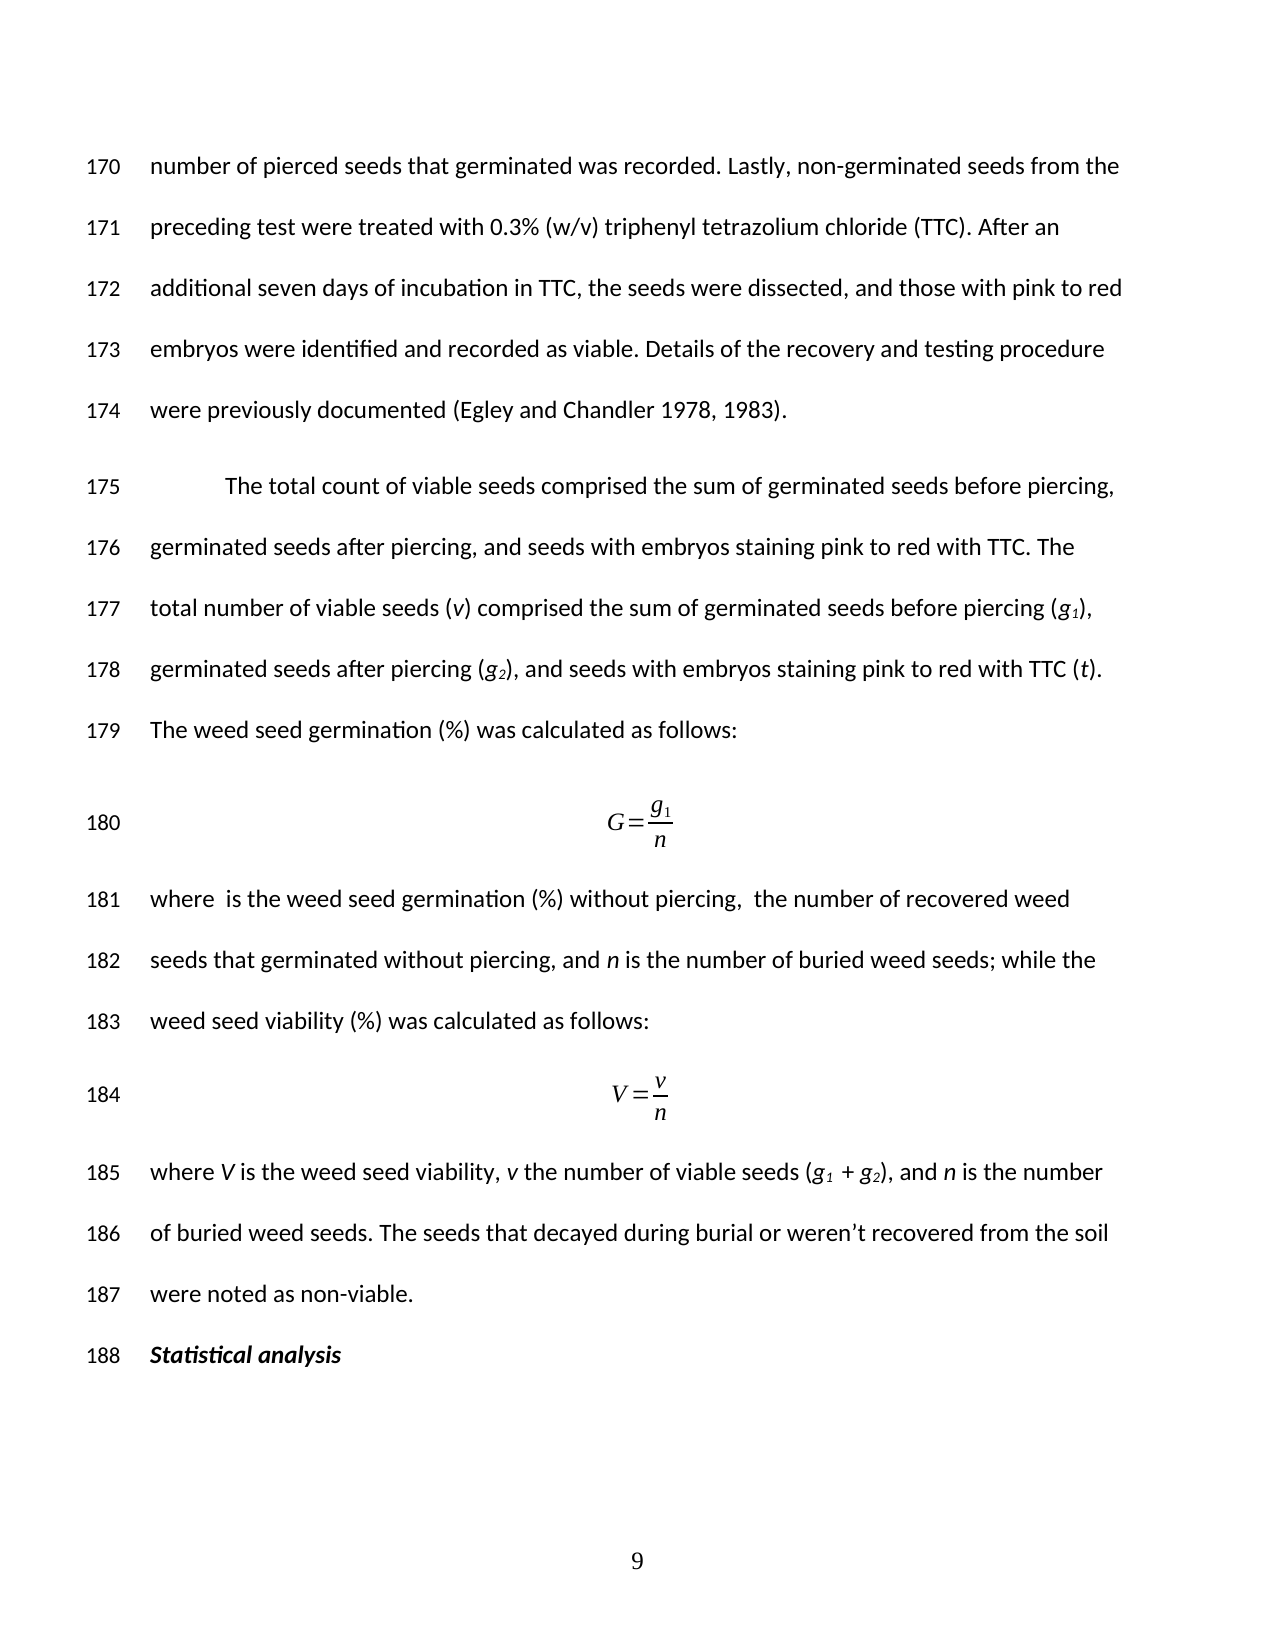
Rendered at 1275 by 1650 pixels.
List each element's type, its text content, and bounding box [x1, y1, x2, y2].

text where is the weed seed germination (%) without piercing, the number of recovered weed seeds that germinated without piercing, and n is the number of buried weed seeds; while the weed seed viability (%) was calculated as follows: [150, 883, 1125, 1036]
text Statistical analysis [150, 1339, 1125, 1370]
text The total count of viable seeds comprised the sum of germinated seeds before piercing, germinated seeds after piercing, and seeds with embryos staining pink to red with TTC. The total number of viable seeds (v) comprised the sum of germinated seeds before piercing (g1), germinated seeds after piercing (g2), and seeds with embryos staining pink to red with TTC (t). The weed seed germination (%) was calculated as follows: [150, 470, 1125, 744]
text number of pierced seeds that germinated was recorded. Lastly, non-germinated seeds from the preceding test were treated with 0.3% (w/v) triphenyl tetrazolium chloride (TTC). After an additional seven days of incubation in TTC, the seeds were dissected, and those with pink to red embryos were identified and recorded as viable. Details of the recovery and testing procedure were previously documented (Egley and Chandler 1978, 1983). [150, 150, 1125, 425]
text where V is the weed seed viability, v the number of viable seeds (g1 + g2), and n is the number of buried weed seeds. The seeds that decayed during burial or weren’t recovered from the soil were noted as non-viable. [150, 1156, 1125, 1309]
